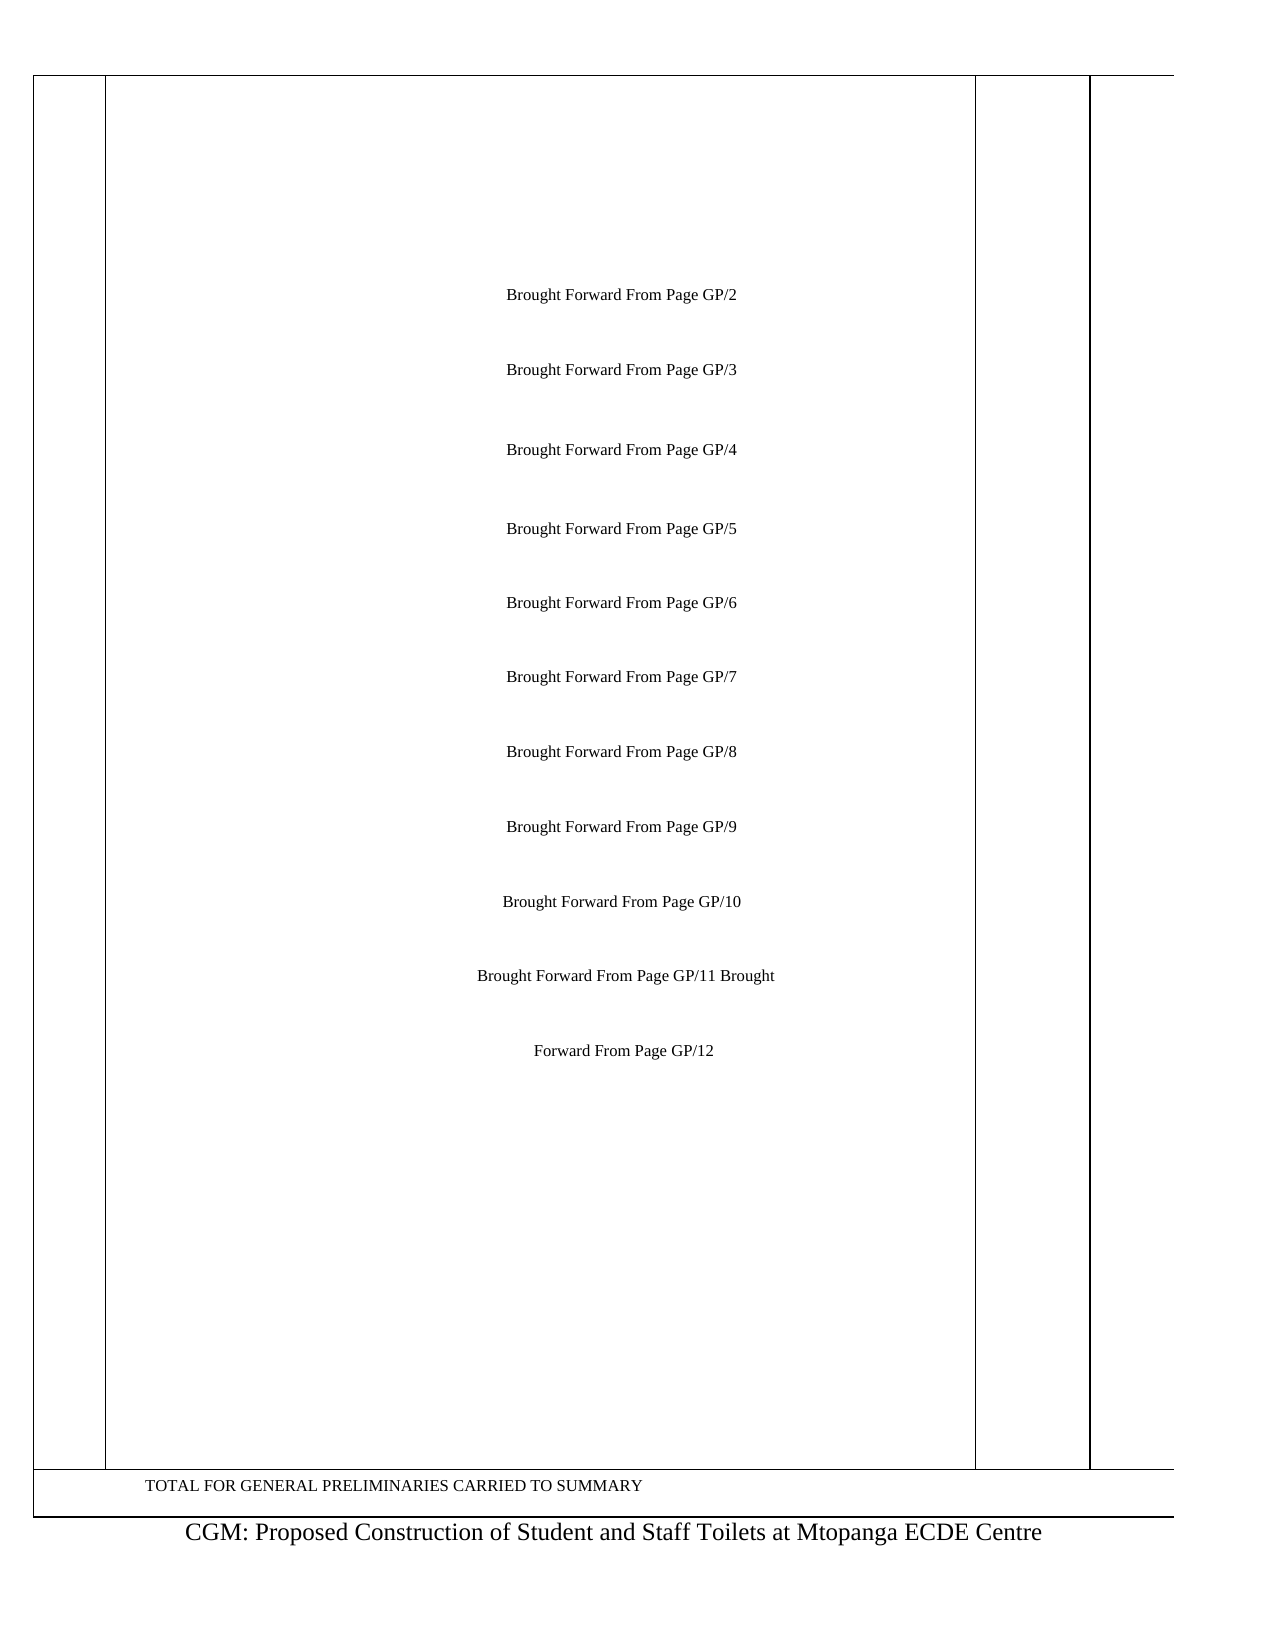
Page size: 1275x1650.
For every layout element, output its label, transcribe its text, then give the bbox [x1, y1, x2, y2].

table_cell Brought Forward From Page GP/2 Brought Forward From Page GP/3 Brought Forward From Page GP/4 Brought Forward From Page GP/5 Brought Forward From Page GP/6 Brought Forward From Page GP/7 Brought Forward From Page GP/8 Brought Forward From Page GP/9 Brought Forward From Page GP/10 Brought Forward From Page GP/11 Brought Forward From Page GP/12 [106, 76, 975, 1469]
table_cell [976, 76, 1089, 1469]
table_cell TOTAL FOR GENERAL PRELIMINARIES CARRIED TO SUMMARY [34, 1470, 1174, 1516]
table_cell [34, 76, 105, 1469]
table_header [1091, 76, 1174, 1469]
